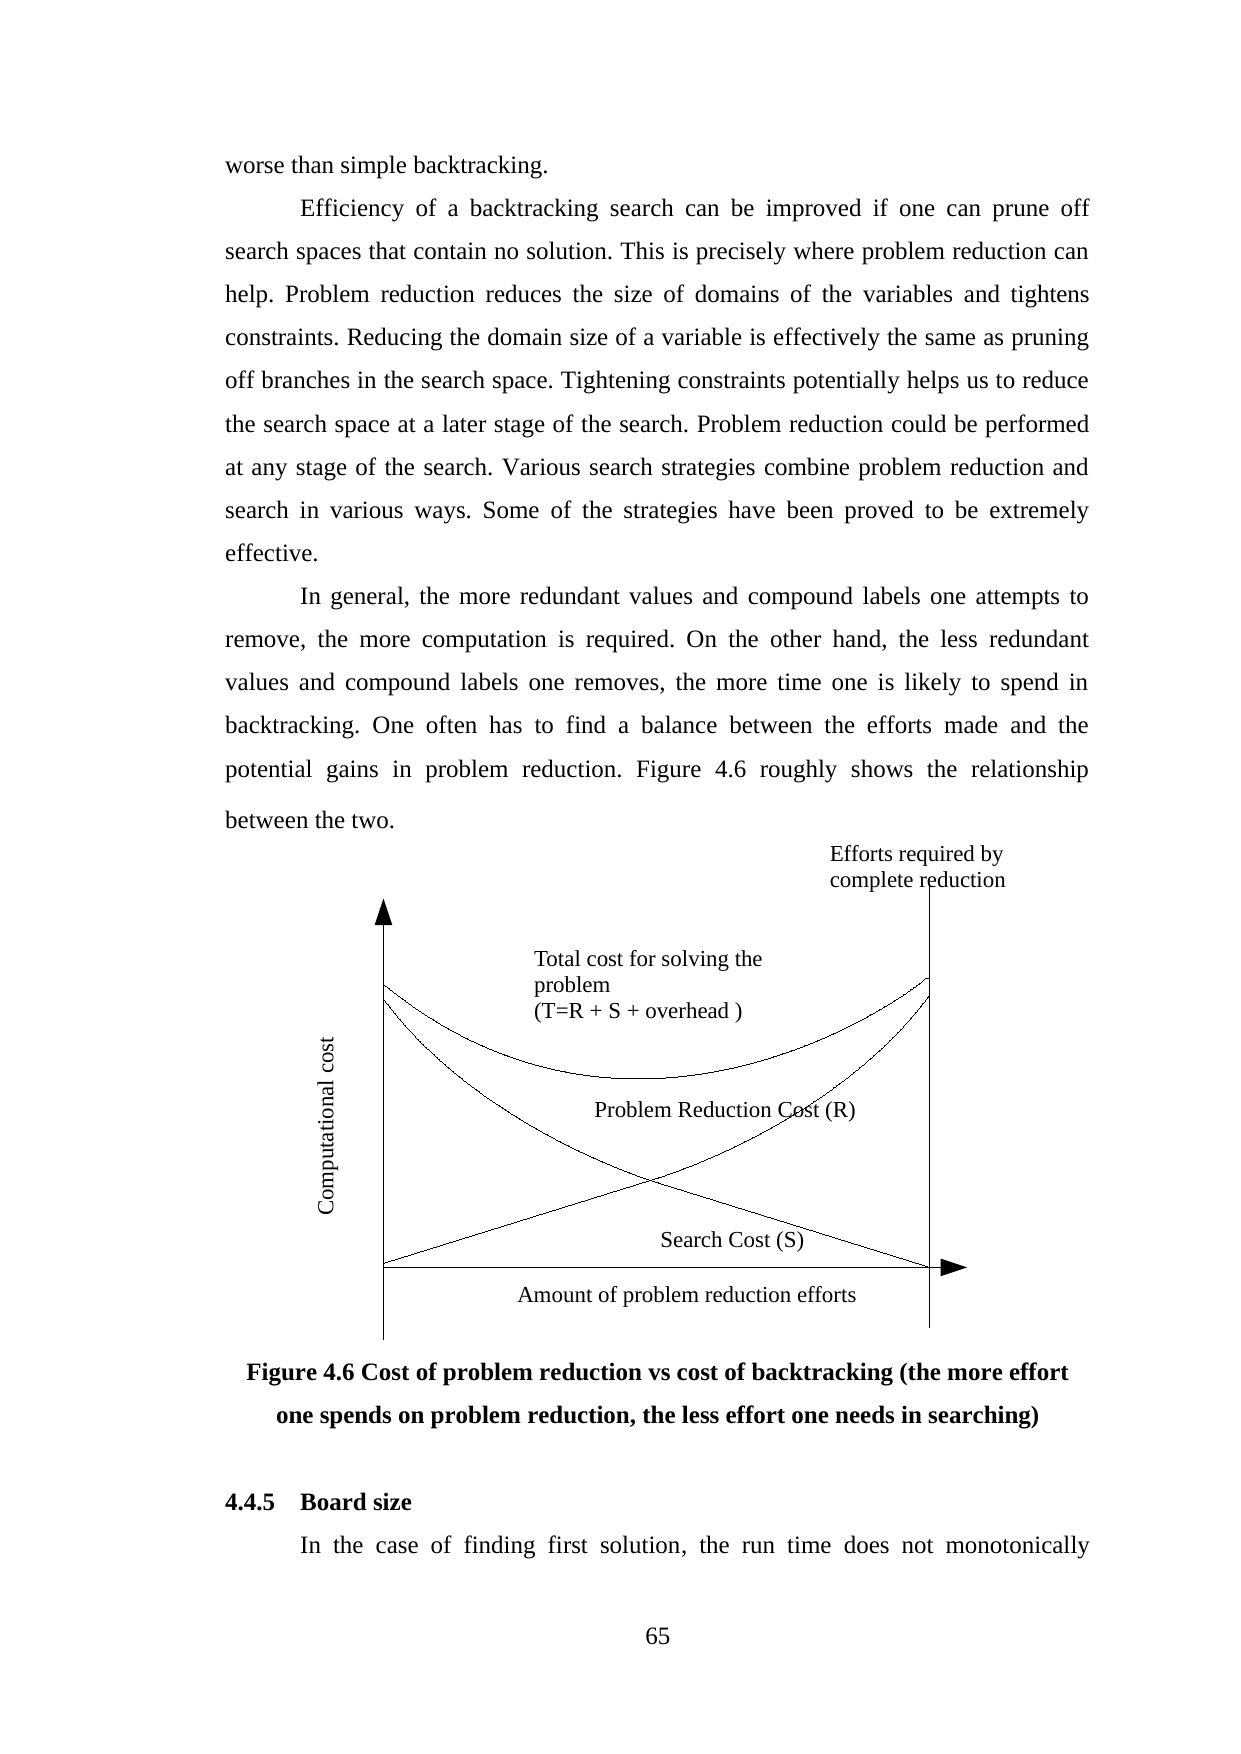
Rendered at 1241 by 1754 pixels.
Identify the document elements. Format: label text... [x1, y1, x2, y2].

text Figure 4.6 Cost of problem reduction vs cost of backtracking (the more effort one spends on problem reduction, the less effort one needs in searching) [225, 1357, 1090, 1429]
text Efficiency of a backtracking search can be improved if one can prune off search spaces that contain no solution. This is precisely where problem reduction can help. Problem reduction reduces the size of domains of the variables and tightens constraints. Reducing the domain size of a variable is effectively the same as pruning off branches in the search space. Tightening constraints potentially helps us to reduce the search space at a later stage of the search. Problem reduction could be performed at any stage of the search. Various search strategies combine problem reduction and search in various ways. Some of the strategies have been proved to be extremely effective. [225, 193, 1090, 567]
text worse than simple backtracking. [225, 150, 1090, 179]
text 4.4.5 Board size [225, 1487, 1090, 1516]
text In general, the more redundant values and compound labels one attempts to remove, the more computation is required. On the other hand, the less redundant values and compound labels one removes, the more time one is likely to spend in backtracking. One often has to find a balance between the efforts made and the potential gains in problem reduction. Figure 4.6 roughly shows the relationship between the two. [225, 581, 1090, 835]
text In the case of finding first solution, the run time does not monotonically [225, 1530, 1090, 1559]
